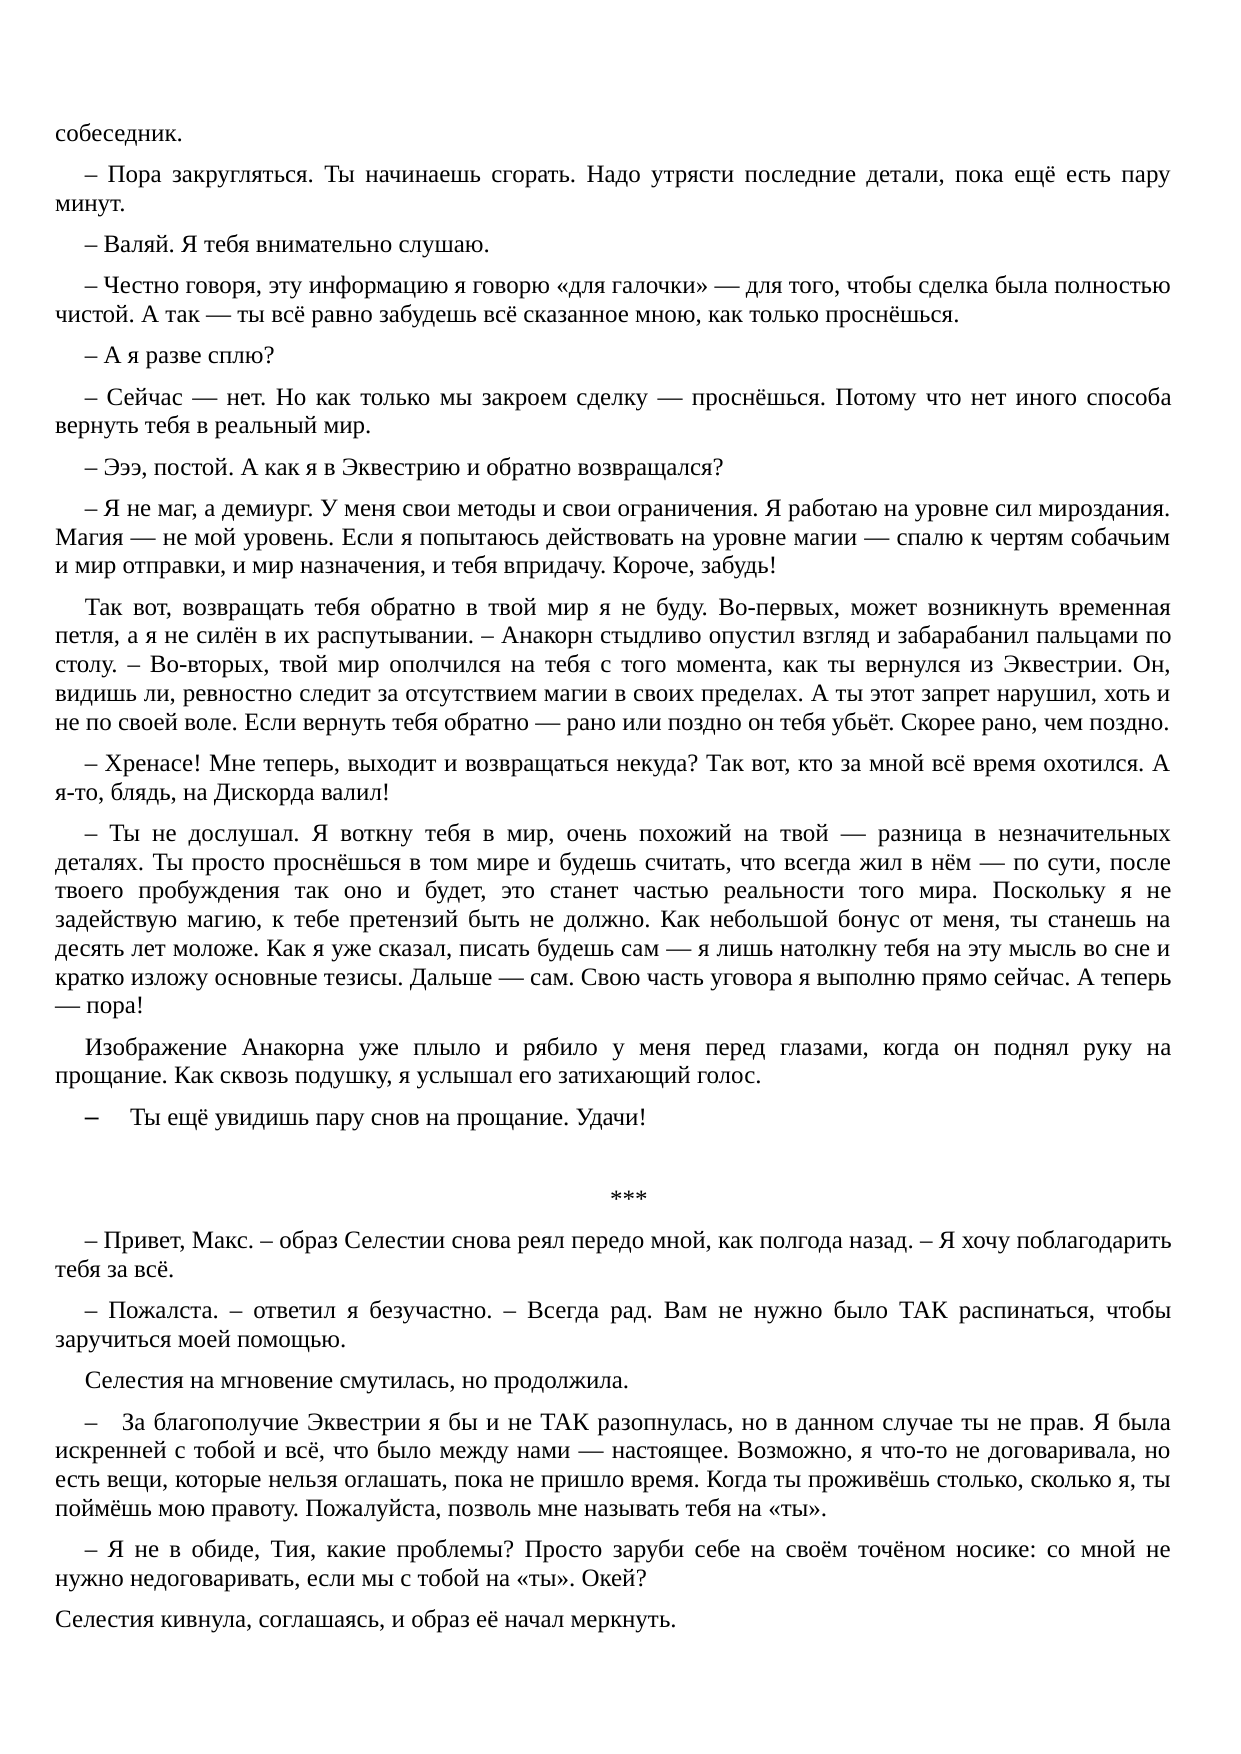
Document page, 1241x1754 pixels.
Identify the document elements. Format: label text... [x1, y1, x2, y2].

text – Я не в обиде, Тия, какие проблемы? Просто заруби себе на своём точёном носике: со мной не нужно недоговаривать, если мы с тобой на «ты». Окей? [55, 1534, 1172, 1592]
text – Честно говоря, эту информацию я говорю «для галочки» — для того, чтобы сделка была полностью чистой. А так — ты всё равно забудешь всё сказанное мною, как только проснёшься. [55, 271, 1172, 328]
text – Привет, Макс. – образ Селестии снова реял передо мной, как полгода назад. – Я хочу поблагодарить тебя за всё. [55, 1226, 1172, 1283]
text Селестия на мгновение смутилась, но продолжила. [55, 1366, 1172, 1394]
text *** [55, 1184, 1172, 1213]
text – Пожалста. – ответил я безучастно. – Всегда рад. Вам не нужно было ТАК распинаться, чтобы заручиться моей помощью. [55, 1296, 1172, 1353]
text – Сейчас — нет. Но как только мы закроем сделку — проснёшься. Потому что нет иного способа вернуть тебя в реальный мир. [55, 382, 1172, 439]
text – За благополучие Эквестрии я бы и не ТАК разопнулась, но в данном случае ты не прав. Я была искренней с тобой и всё, что было между нами — настоящее. Возможно, я что-то не договаривала, но есть вещи, которые нельзя оглашать, пока не пришло время. Когда ты проживёшь столько, сколько я, ты поймёшь мою правоту. Пожалуйста, позволь мне называть тебя на «ты». [55, 1407, 1172, 1522]
text – Валяй. Я тебя внимательно слушаю. [55, 229, 1172, 258]
text – Я не маг, а демиург. У меня свои методы и свои ограничения. Я работаю на уровне сил мироздания. Магия — не мой уровень. Если я попытаюсь действовать на уровне магии — спалю к чертям собачьим и мир отправки, и мир назначения, и тебя впридачу. Короче, забудь! [55, 493, 1172, 579]
text Изображение Анакорна уже плыло и рябило у меня перед глазами, когда он поднял руку на прощание. Как сквозь подушку, я услышал его затихающий голос. [55, 1032, 1172, 1089]
text – А я разве сплю? [55, 341, 1172, 369]
text Селестия кивнула, соглашаясь, и образ её начал меркнуть. [55, 1604, 1172, 1633]
text собеседник. [55, 118, 1172, 147]
text – Ты не дослушал. Я воткну тебя в мир, очень похожий на твой — разница в незначительных деталях. Ты просто проснёшься в том мире и будешь считать, что всегда жил в нём — по сути, после твоего пробуждения так оно и будет, это станет частью реальности того мира. Поскольку я не задействую магию, к тебе претензий быть не должно. Как небольшой бонус от меня, ты станешь на десять лет моложе. Как я уже сказал, писать будешь сам — я лишь натолкну тебя на эту мысль во сне и кратко изложу основные тезисы. Дальше — сам. Свою часть уговора я выполню прямо сейчас. А теперь — пора! [55, 818, 1172, 1019]
text – Эээ, постой. А как я в Эквестрию и обратно возвращался? [55, 452, 1172, 481]
list Ты ещё увидишь пару снов на прощание. Удачи! [55, 1102, 1172, 1131]
text – Хренасе! Мне теперь, выходит и возвращаться некуда? Так вот, кто за мной всё время охотился. А я-то, блядь, на Дискорда валил! [55, 748, 1172, 806]
text Так вот, возвращать тебя обратно в твой мир я не буду. Во-первых, может возникнуть временная петля, а я не силён в их распутывании. – Анакорн стыдливо опустил взгляд и забарабанил пальцами по столу. – Во-вторых, твой мир ополчился на тебя с того момента, как ты вернулся из Эквестрии. Он, видишь ли, ревностно следит за отсутствием магии в своих пределах. А ты этот запрет нарушил, хоть и не по своей воле. Если вернуть тебя обратно — рано или поздно он тебя убьёт. Скорее рано, чем поздно. [55, 592, 1172, 736]
text – Пора закругляться. Ты начинаешь сгорать. Надо утрясти последние детали, пока ещё есть пару минут. [55, 159, 1172, 217]
